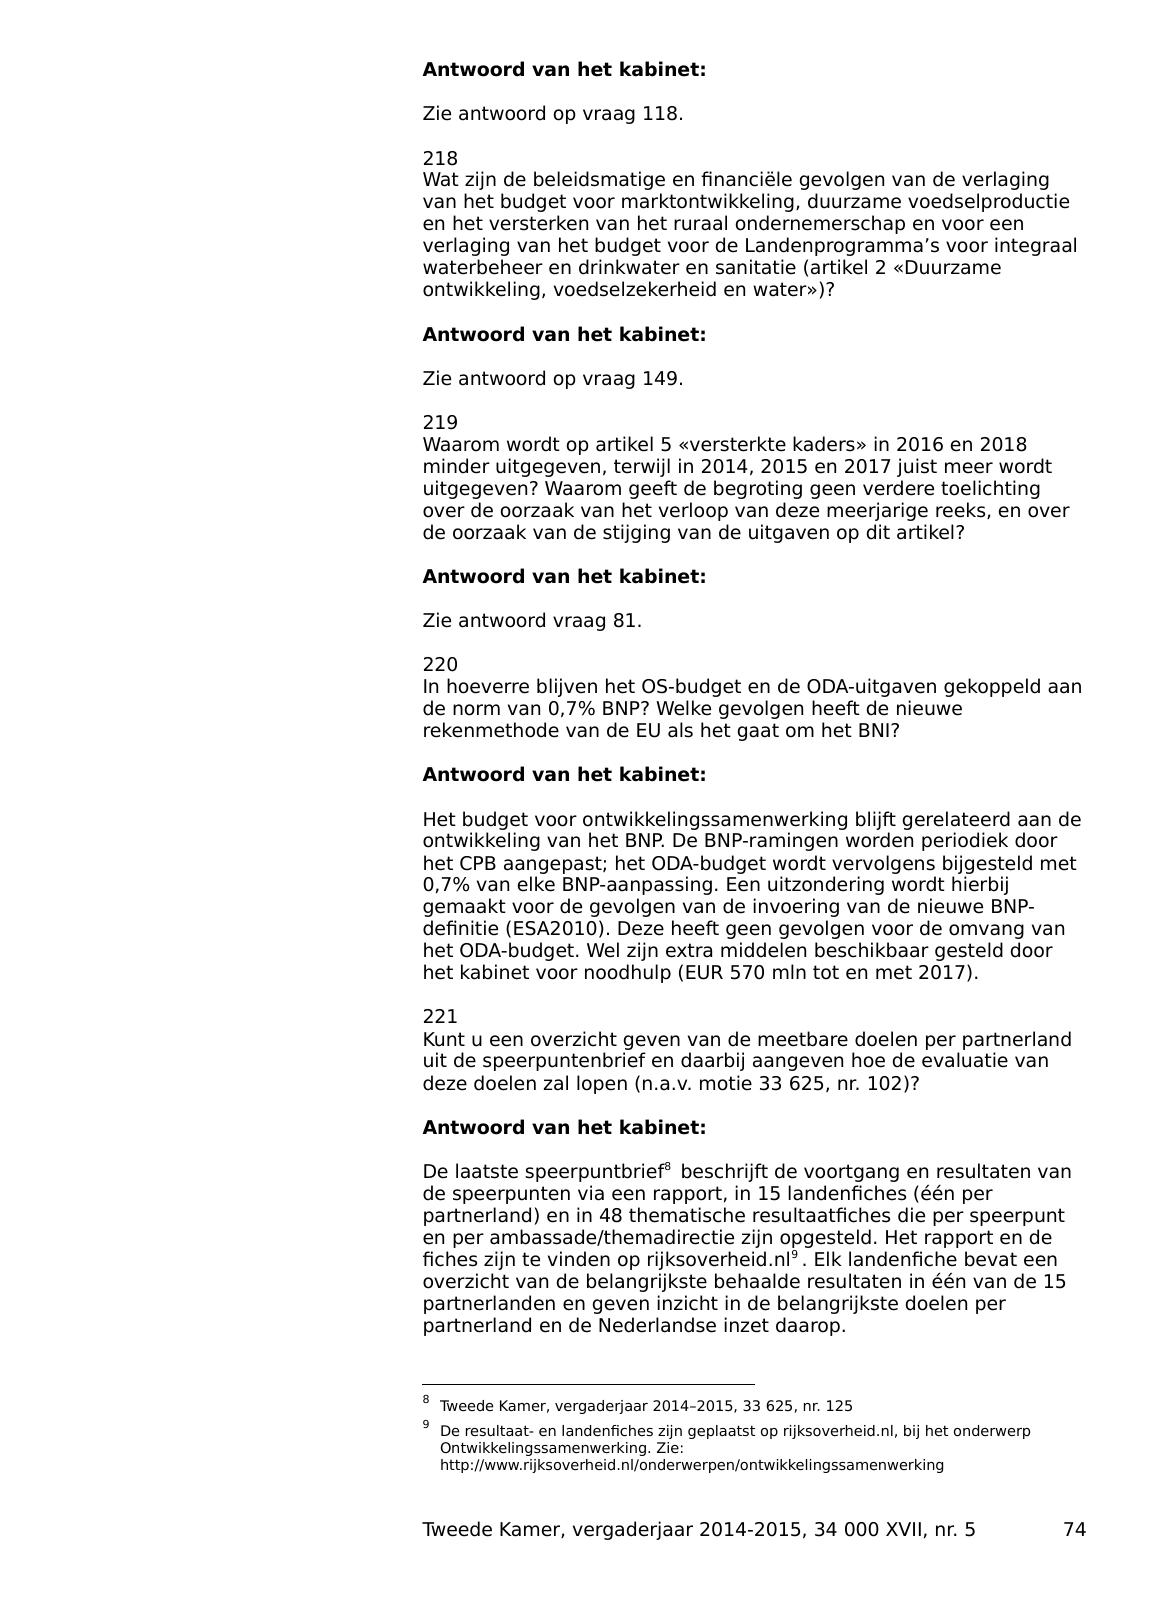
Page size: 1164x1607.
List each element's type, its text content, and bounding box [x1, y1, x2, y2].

text Wat zijn de beleidsmatige en financiële gevolgen van de verlaging van het budget voor marktontwikkeling, duurzame voedselproductie en het versterken van het ruraal ondernemerschap en voor een verlaging van het budget voor de Landenprogramma’s voor integraal waterbeheer en drinkwater en sanitatie (artikel 2 «Duurzame ontwikkeling, voedselzekerheid en water»)? [422, 169, 1087, 301]
text 218 [422, 147, 1087, 169]
subtitle Antwoord van het kabinet: [422, 323, 1087, 345]
text Zie antwoord op vraag 118. [422, 103, 1087, 125]
text Het budget voor ontwikkelingssamenwerking blijft gerelateerd aan de ontwikkeling van het BNP. De BNP-ramingen worden periodiek door het CPB aangepast; het ODA-budget wordt vervolgens bijgesteld met 0,7% van elke BNP-aanpassing. Een uitzondering wordt hierbij gemaakt voor de gevolgen van de invoering van de nieuwe BNP-definitie (ESA2010). Deze heeft geen gevolgen voor de omvang van het ODA-budget. Wel zijn extra middelen beschikbaar gesteld door het kabinet voor noodhulp (EUR 570 mln tot en met 2017). [422, 808, 1087, 984]
text Kunt u een overzicht geven van de meetbare doelen per partnerland uit de speerpuntenbrief en daarbij aangeven hoe de evaluatie van deze doelen zal lopen (n.a.v. motie 33 625, nr. 102)? [422, 1028, 1087, 1094]
subtitle Antwoord van het kabinet: [422, 1117, 1087, 1138]
text Tweede Kamer, vergaderjaar 2014–2015, 33 625, nr. 125 [422, 1393, 1087, 1416]
text Waarom wordt op artikel 5 «versterkte kaders» in 2016 en 2018 minder uitgegeven, terwijl in 2014, 2015 en 2017 juist meer wordt uitgegeven? Waarom geeft de begroting geen verdere toelichting over de oorzaak van het verloop van deze meerjarige reeks, en over de oorzaak van de stijging van de uitgaven op dit artikel? [422, 434, 1087, 544]
text 219 [422, 412, 1087, 434]
text 221 [422, 1006, 1087, 1028]
text Zie antwoord vraag 81. [422, 610, 1087, 632]
subtitle Antwoord van het kabinet: [422, 764, 1087, 786]
text 220 [422, 654, 1087, 676]
subtitle Antwoord van het kabinet: [422, 59, 1087, 81]
text De laatste speerpuntbrief beschrijft de voortgang en resultaten van de speerpunten via een rapport, in 15 landenfiches (één per partnerland) en in 48 thematische resultaatfiches die per speerpunt en per ambassade/themadirectie zijn opgesteld. Het rapport en de fiches zijn te vinden op rijksoverheid.nl. Elk landenfiche bevat een overzicht van de belangrijkste behaalde resultaten in één van de 15 partnerlanden en geven inzicht in de belangrijkste doelen per partnerland en de Nederlandse inzet daarop. [422, 1161, 1087, 1337]
text De resultaat- en landenfiches zijn geplaatst op rijksoverheid.nl, bij het onderwerp Ontwikkelingssamenwerking. Zie: http://www.rijksoverheid.nl/onderwerpen/ontwikkelingssamenwerking [422, 1418, 1087, 1474]
text Zie antwoord op vraag 149. [422, 368, 1087, 389]
text In hoeverre blijven het OS-budget en de ODA-uitgaven gekoppeld aan de norm van 0,7% BNP? Welke gevolgen heeft de nieuwe rekenmethode van de EU als het gaat om het BNI? [422, 676, 1087, 742]
subtitle Antwoord van het kabinet: [422, 566, 1087, 588]
